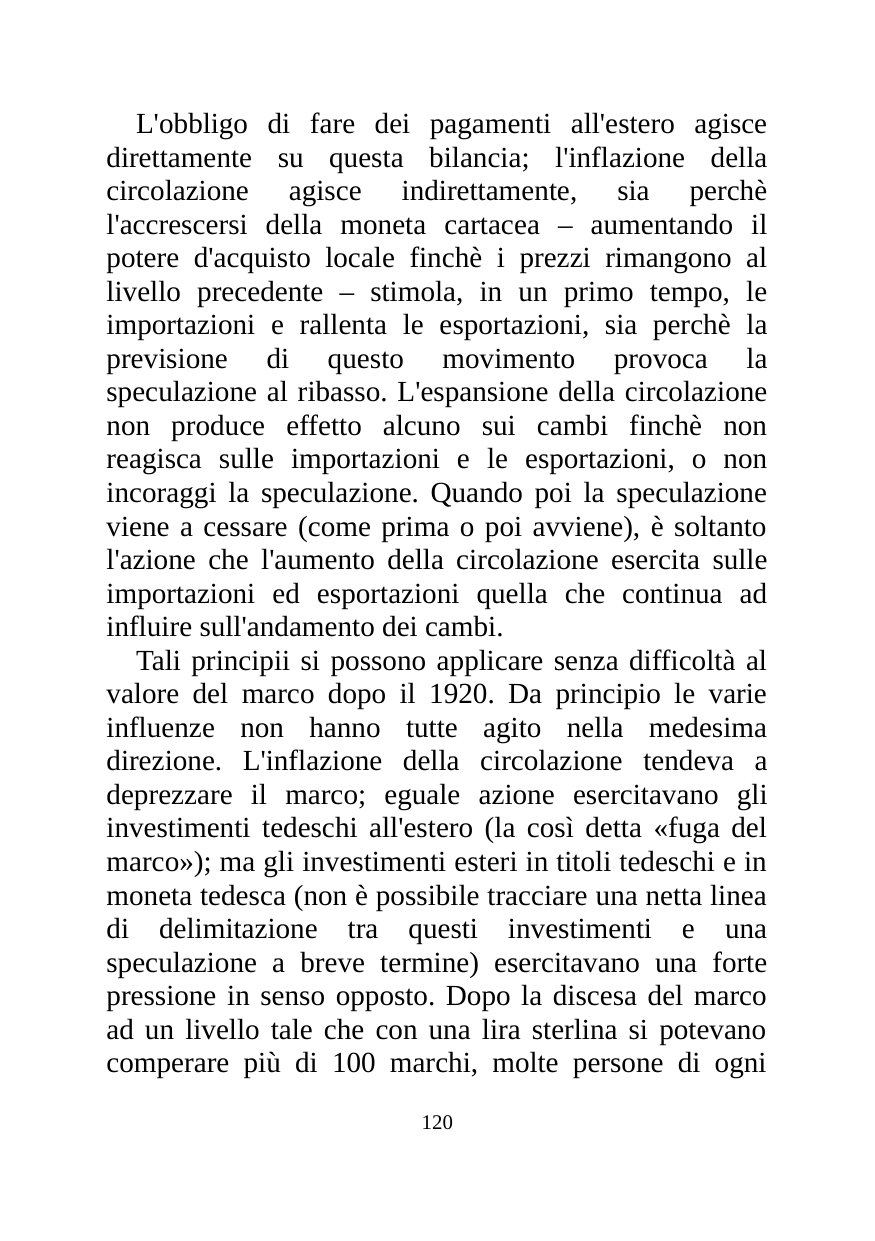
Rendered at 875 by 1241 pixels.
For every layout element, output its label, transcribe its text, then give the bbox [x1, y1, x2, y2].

text L'obbligo di fare dei pagamenti all'estero agisce direttamente su questa bilancia; l'inflazione della circolazione agisce indirettamente, sia perchè l'accrescersi della moneta cartacea – aumentando il potere d'acquisto locale finchè i prezzi rimangono al livello precedente – stimola, in un primo tempo, le importazioni e rallenta le esportazioni, sia perchè la previsione di questo movimento provoca la speculazione al ribasso. L'espansione della circolazione non produce effetto alcuno sui cambi finchè non reagisca sulle importazioni e le esportazioni, o non incoraggi la speculazione. Quando poi la speculazione viene a cessare (come prima o poi avviene), è soltanto l'azione che l'aumento della circolazione esercita sulle importazioni ed esportazioni quella che continua ad influire sull'andamento dei cambi. [106, 106, 768, 643]
text Tali principii si possono applicare senza difficoltà al valore del marco dopo il 1920. Da principio le varie influenze non hanno tutte agito nella medesima direzione. L'inflazione della circolazione tendeva a deprezzare il marco; eguale azione esercitavano gli investimenti tedeschi all'estero (la così detta «fuga del marco»); ma gli investimenti esteri in titoli tedeschi e in moneta tedesca (non è possibile tracciare una netta linea di delimitazione tra questi investimenti e una speculazione a breve termine) esercitavano una forte pressione in senso opposto. Dopo la discesa del marco ad un livello tale che con una lira sterlina si potevano comperare più di 100 marchi, molte persone di ogni [106, 643, 768, 1079]
